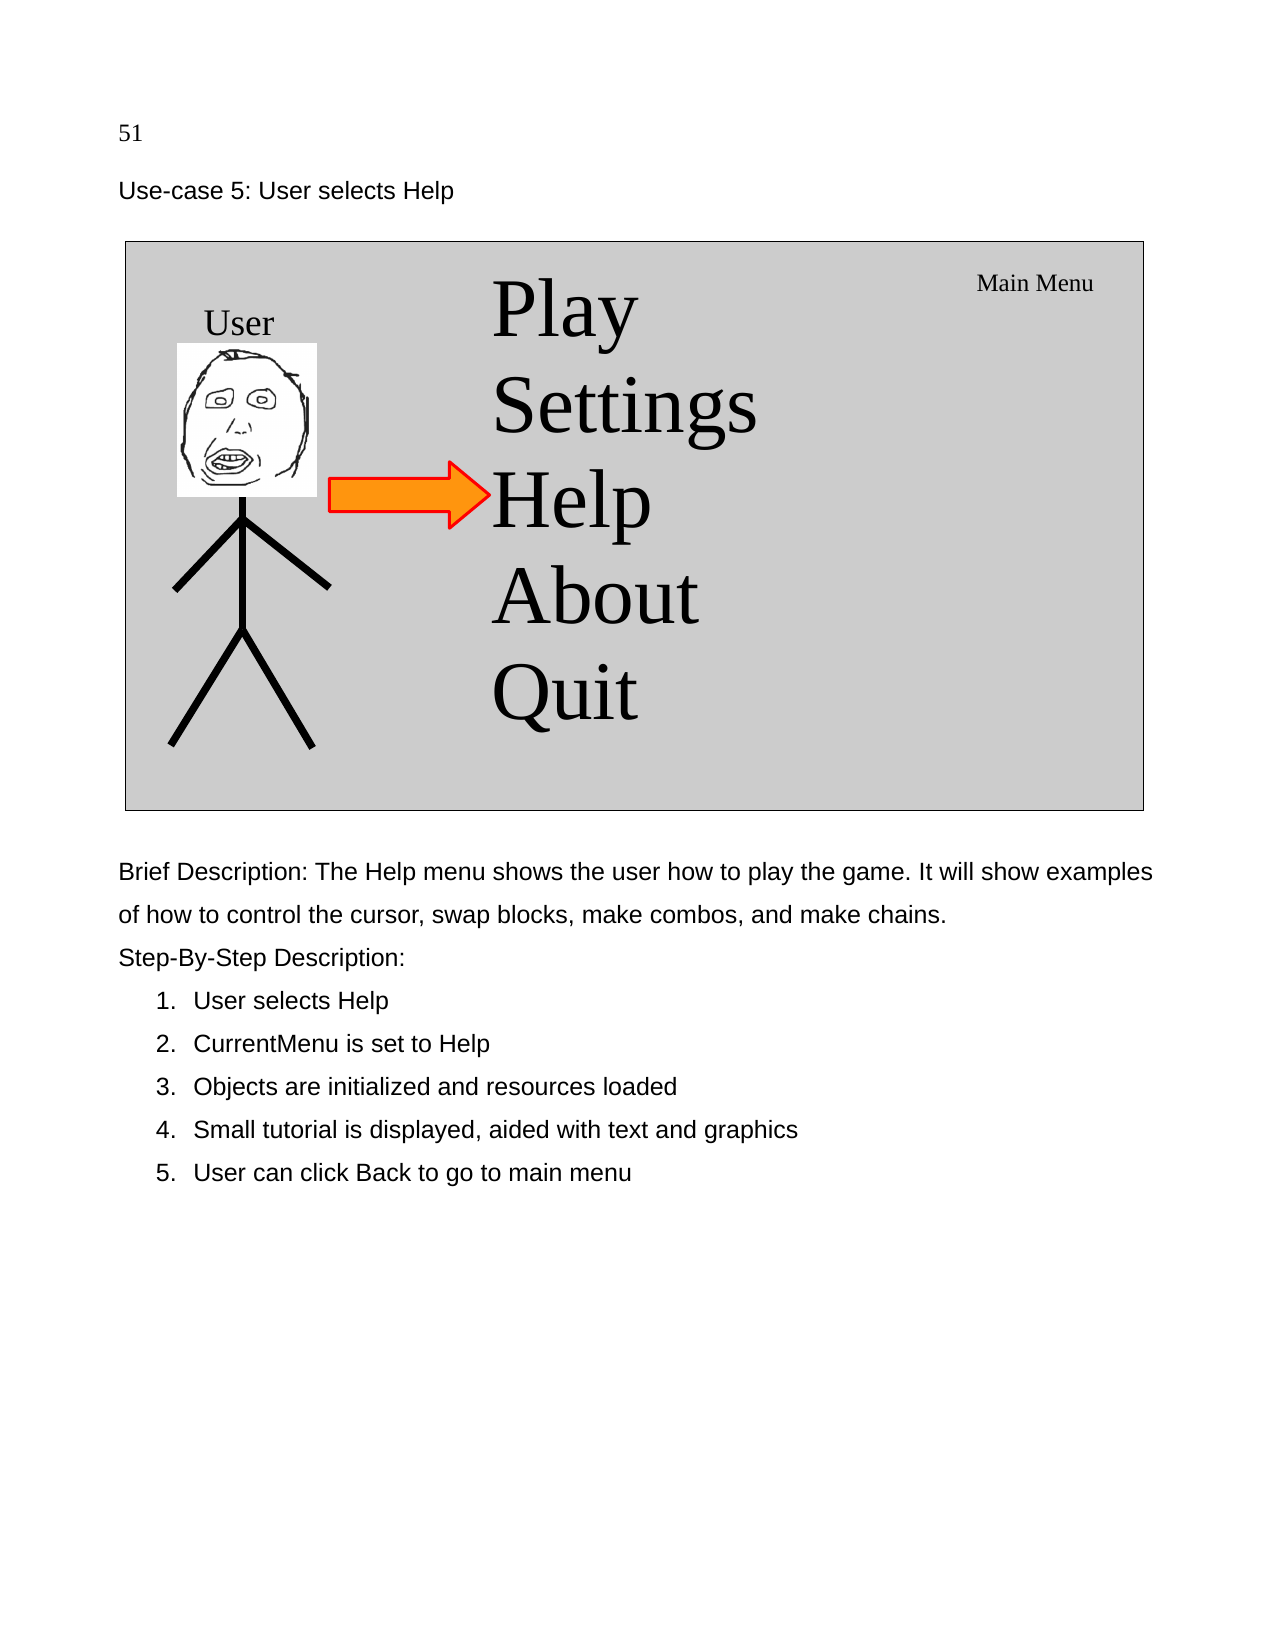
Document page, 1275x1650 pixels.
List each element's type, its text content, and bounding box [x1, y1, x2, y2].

text Step-By-Step Description: [118, 943, 1157, 971]
list User selects Help [156, 986, 1157, 1014]
list User can click Back to go to main menu [156, 1158, 1157, 1187]
picture [177, 343, 317, 497]
text Brief Description: The Help menu shows the user how to play the game. It will show examples of how to control the cursor, swap blocks, make combos, and make chains. [118, 856, 1157, 928]
list CurrentMenu is set to Help [156, 1029, 1157, 1058]
list Small tutorial is displayed, aided with text and graphics [156, 1115, 1157, 1144]
text Use-case 5: User selects Help [118, 176, 1157, 205]
list Objects are initialized and resources loaded [156, 1072, 1157, 1101]
